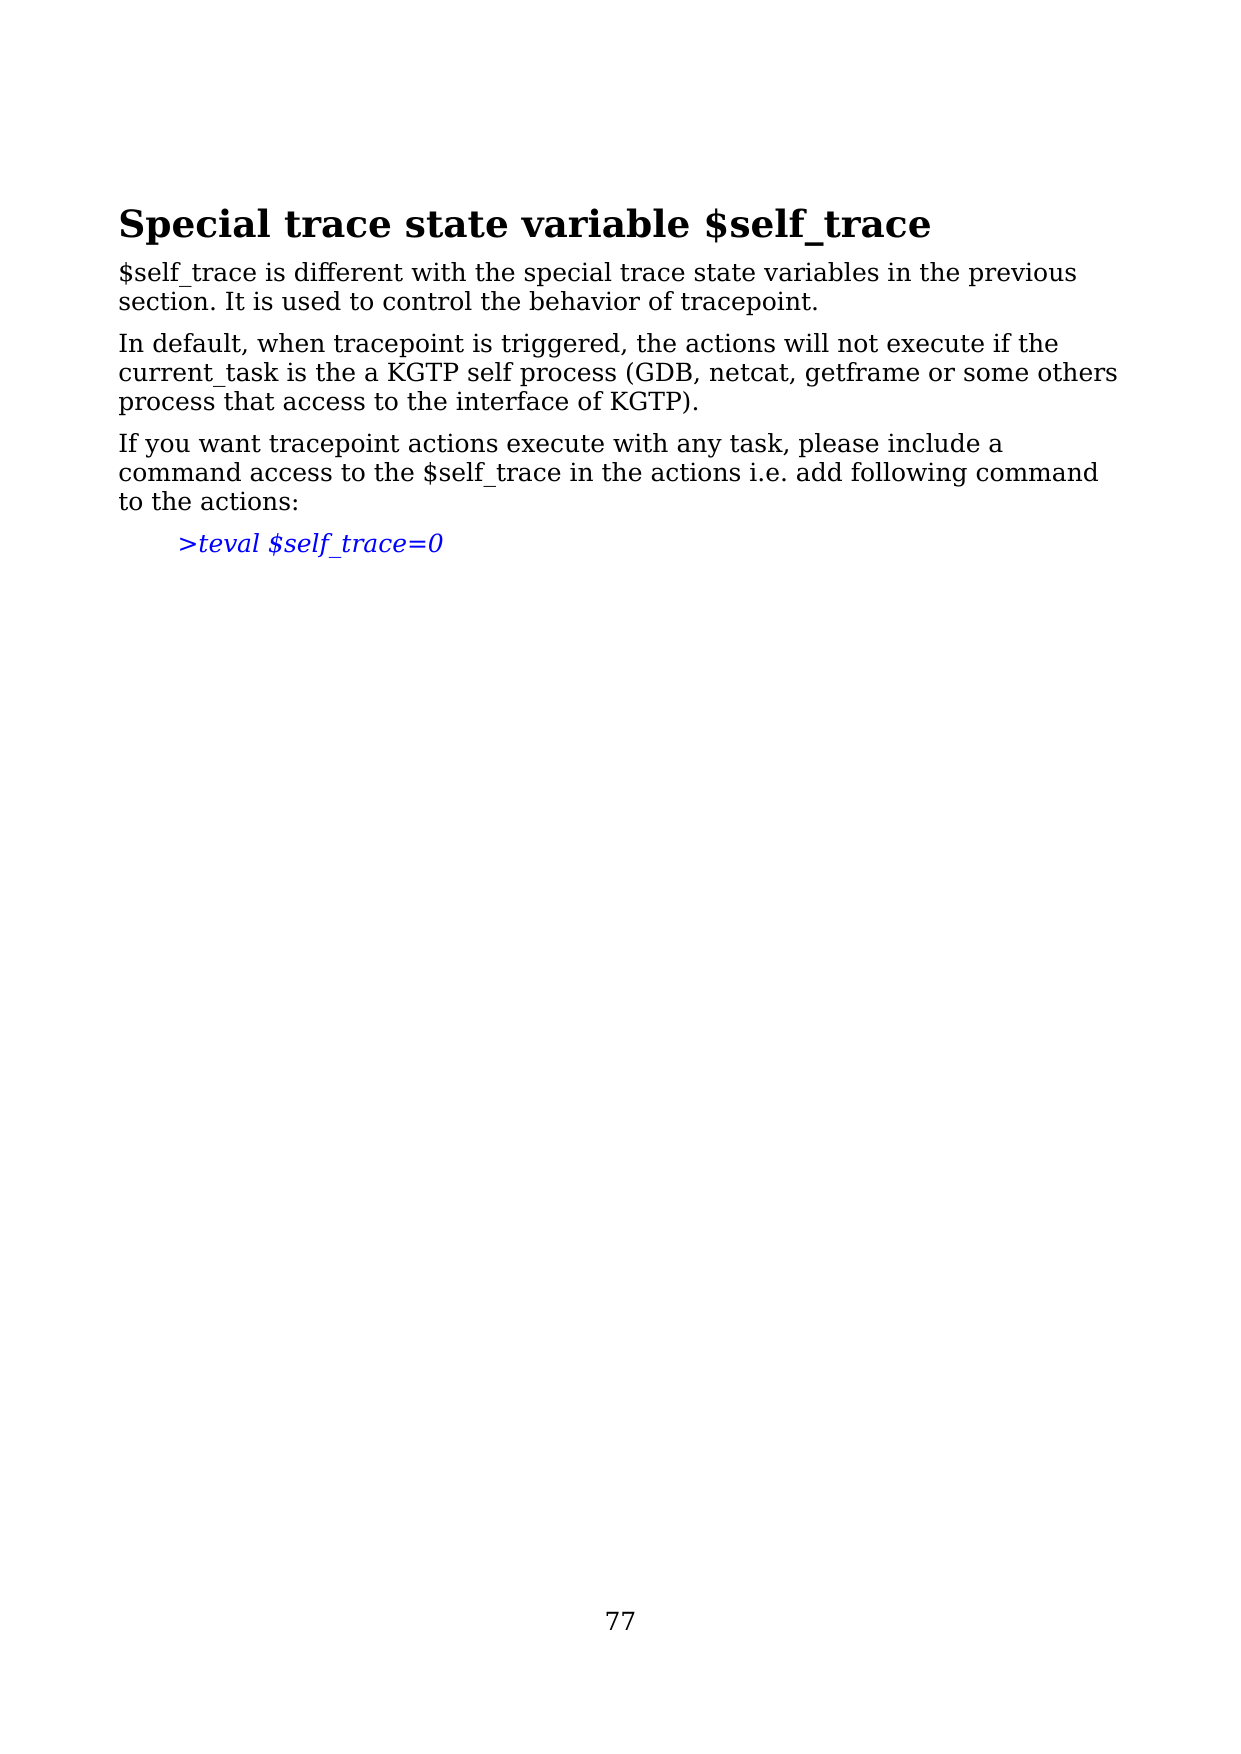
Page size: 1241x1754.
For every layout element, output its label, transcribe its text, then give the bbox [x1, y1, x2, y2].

text If you want tracepoint actions execute with any task, please include a command access to the $self_trace in the actions i.e. add following command to the actions: [118, 429, 1122, 517]
text In default, when tracepoint is triggered, the actions will not execute if the current_task is the a KGTP self process (GDB, netcat, getframe or some others process that access to the interface of KGTP). [118, 329, 1122, 417]
text $self_trace is different with the special trace state variables in the previous section. It is used to control the behavior of tracepoint. [118, 258, 1122, 317]
subtitle Special trace state variable $self_trace [118, 202, 1122, 246]
text >teval $self_trace=0 [177, 529, 1063, 558]
